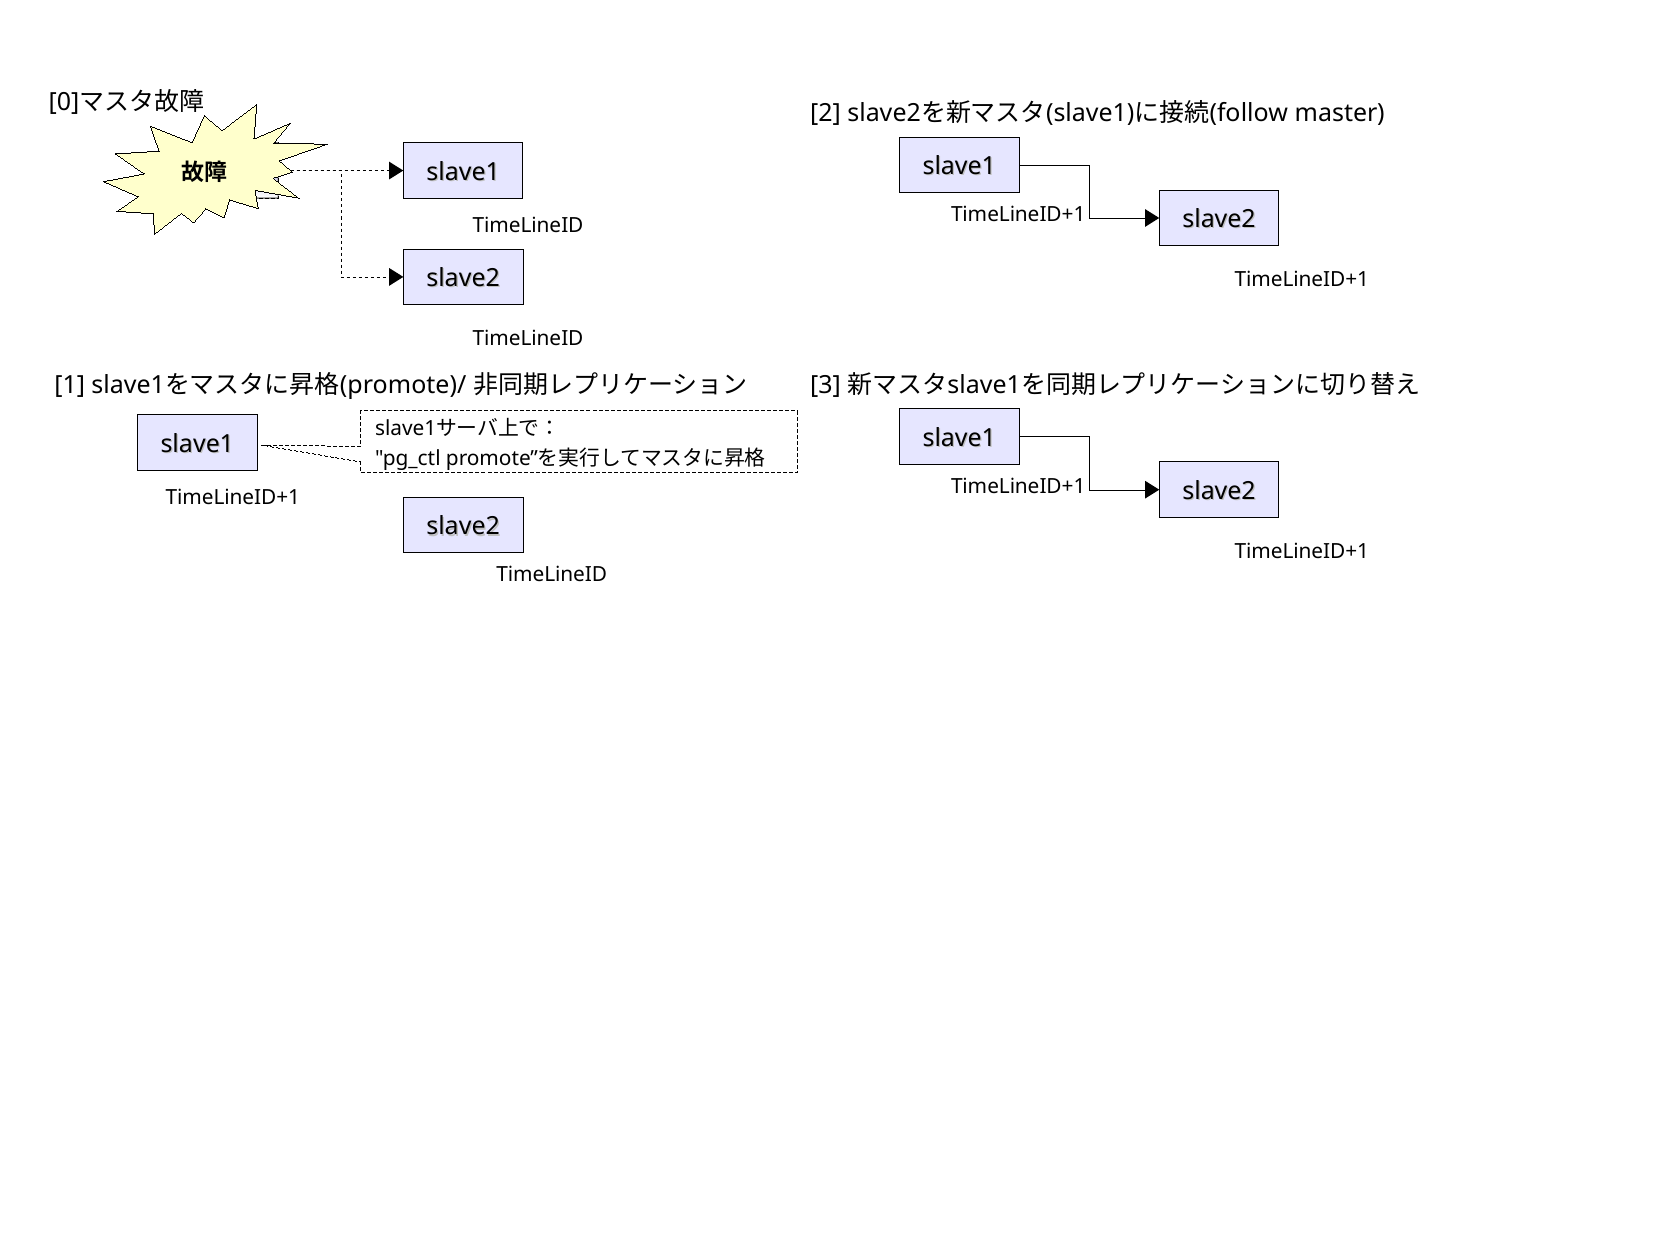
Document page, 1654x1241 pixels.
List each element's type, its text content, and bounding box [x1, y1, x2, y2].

text_box slave2 [403, 249, 524, 305]
text_box TimeLineID+1 [1219, 256, 1380, 300]
text_box TimeLineID [481, 551, 618, 595]
text_box TimeLineID+1 [150, 475, 311, 518]
text_box slave1 [899, 408, 1020, 465]
text_box slave2 [403, 497, 524, 553]
text_box TimeLineID+1 [1219, 528, 1380, 572]
text_box slave1 [403, 142, 523, 199]
text_box [2] slave2を新マスタ(slave1)に接続(follow master) [795, 85, 1430, 134]
text_box TimeLineID+1 [936, 463, 1097, 507]
text_box TimeLineID [458, 203, 595, 247]
text_box TimeLineID [458, 315, 595, 359]
text_box slave2 [1159, 461, 1279, 518]
text_box [1] slave1をマスタに昇格(promote)/ 非同期レプリケーション [39, 357, 777, 406]
text_box slave2 [1159, 190, 1279, 246]
text_box 故障 [103, 104, 328, 235]
text_box slave1サーバ上で： "pg_ctl promote”を実行してマスタに昇格 [261, 410, 798, 473]
text_box master [256, 191, 279, 199]
text_box [0]マスタ故障 [33, 73, 226, 123]
text_box [3] 新マスタslave1を同期レプリケーションに切り替え [795, 357, 1448, 406]
text_box slave1 [137, 414, 258, 471]
text_box slave1 [899, 137, 1020, 193]
text_box TimeLineID+1 [936, 191, 1097, 235]
